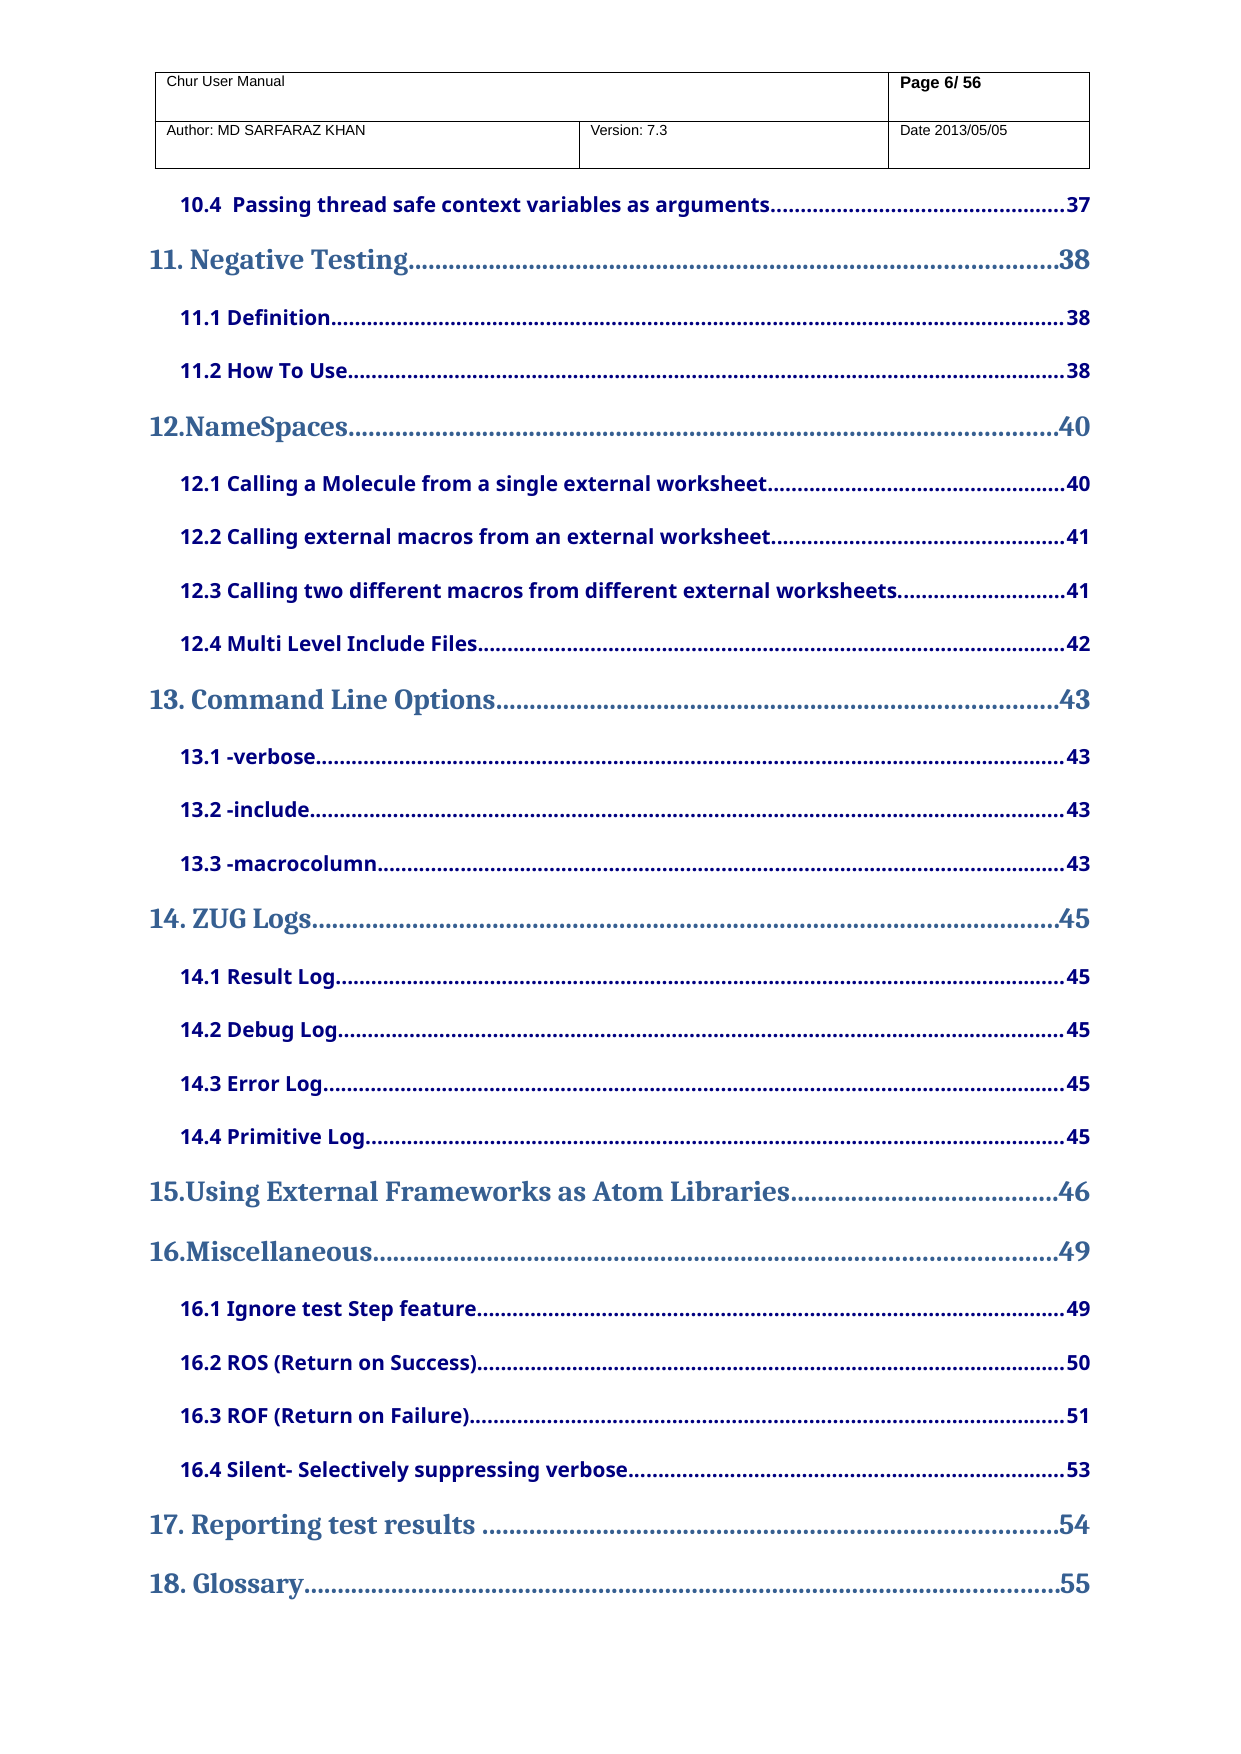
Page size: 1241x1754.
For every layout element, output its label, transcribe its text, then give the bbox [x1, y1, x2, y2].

text 11. Negative Testing 38 [150, 243, 1090, 277]
text 13.3 -macrocolumn 43 [179, 849, 1090, 877]
text 12.2 Calling external macros from an external worksheet. 41 [179, 522, 1090, 551]
text 16.Miscellaneous 49 [150, 1235, 1090, 1268]
text 16.4 Silent- Selectively suppressing verbose 53 [179, 1455, 1090, 1483]
text 16.2 ROS (Return on Success) 50 [179, 1348, 1090, 1376]
text 12.1 Calling a Molecule from a single external worksheet. 40 [179, 469, 1090, 497]
text 13. Command Line Options 43 [150, 683, 1090, 716]
text 14. ZUG Logs 45 [150, 902, 1090, 936]
text 14.4 Primitive Log 45 [179, 1122, 1090, 1151]
text 15.Using External Frameworks as Atom Libraries 46 [150, 1176, 1090, 1209]
text 11.2 How To Use 38 [179, 356, 1090, 385]
text 13.2 -include 43 [179, 796, 1090, 824]
text 16.1 Ignore test Step feature 49 [179, 1294, 1090, 1323]
text 17. Reporting test results . 54 [150, 1508, 1090, 1542]
text 12.NameSpaces 40 [150, 410, 1090, 443]
text 10.4 Passing thread safe context variables as arguments 37 [179, 190, 1090, 218]
text 13.1 -verbose 43 [179, 742, 1090, 771]
text 18. Glossary 55 [150, 1567, 1090, 1601]
text 16.3 ROF (Return on Failure) 51 [179, 1401, 1090, 1430]
text 12.4 Multi Level Include Files 42 [179, 629, 1090, 658]
text 14.3 Error Log 45 [179, 1069, 1090, 1097]
text 14.1 Result Log 45 [179, 962, 1090, 990]
text 12.3 Calling two different macros from different external worksheets. 41 [179, 576, 1090, 604]
text 14.2 Debug Log 45 [179, 1015, 1090, 1044]
text 11.1 Definition 38 [179, 303, 1090, 331]
